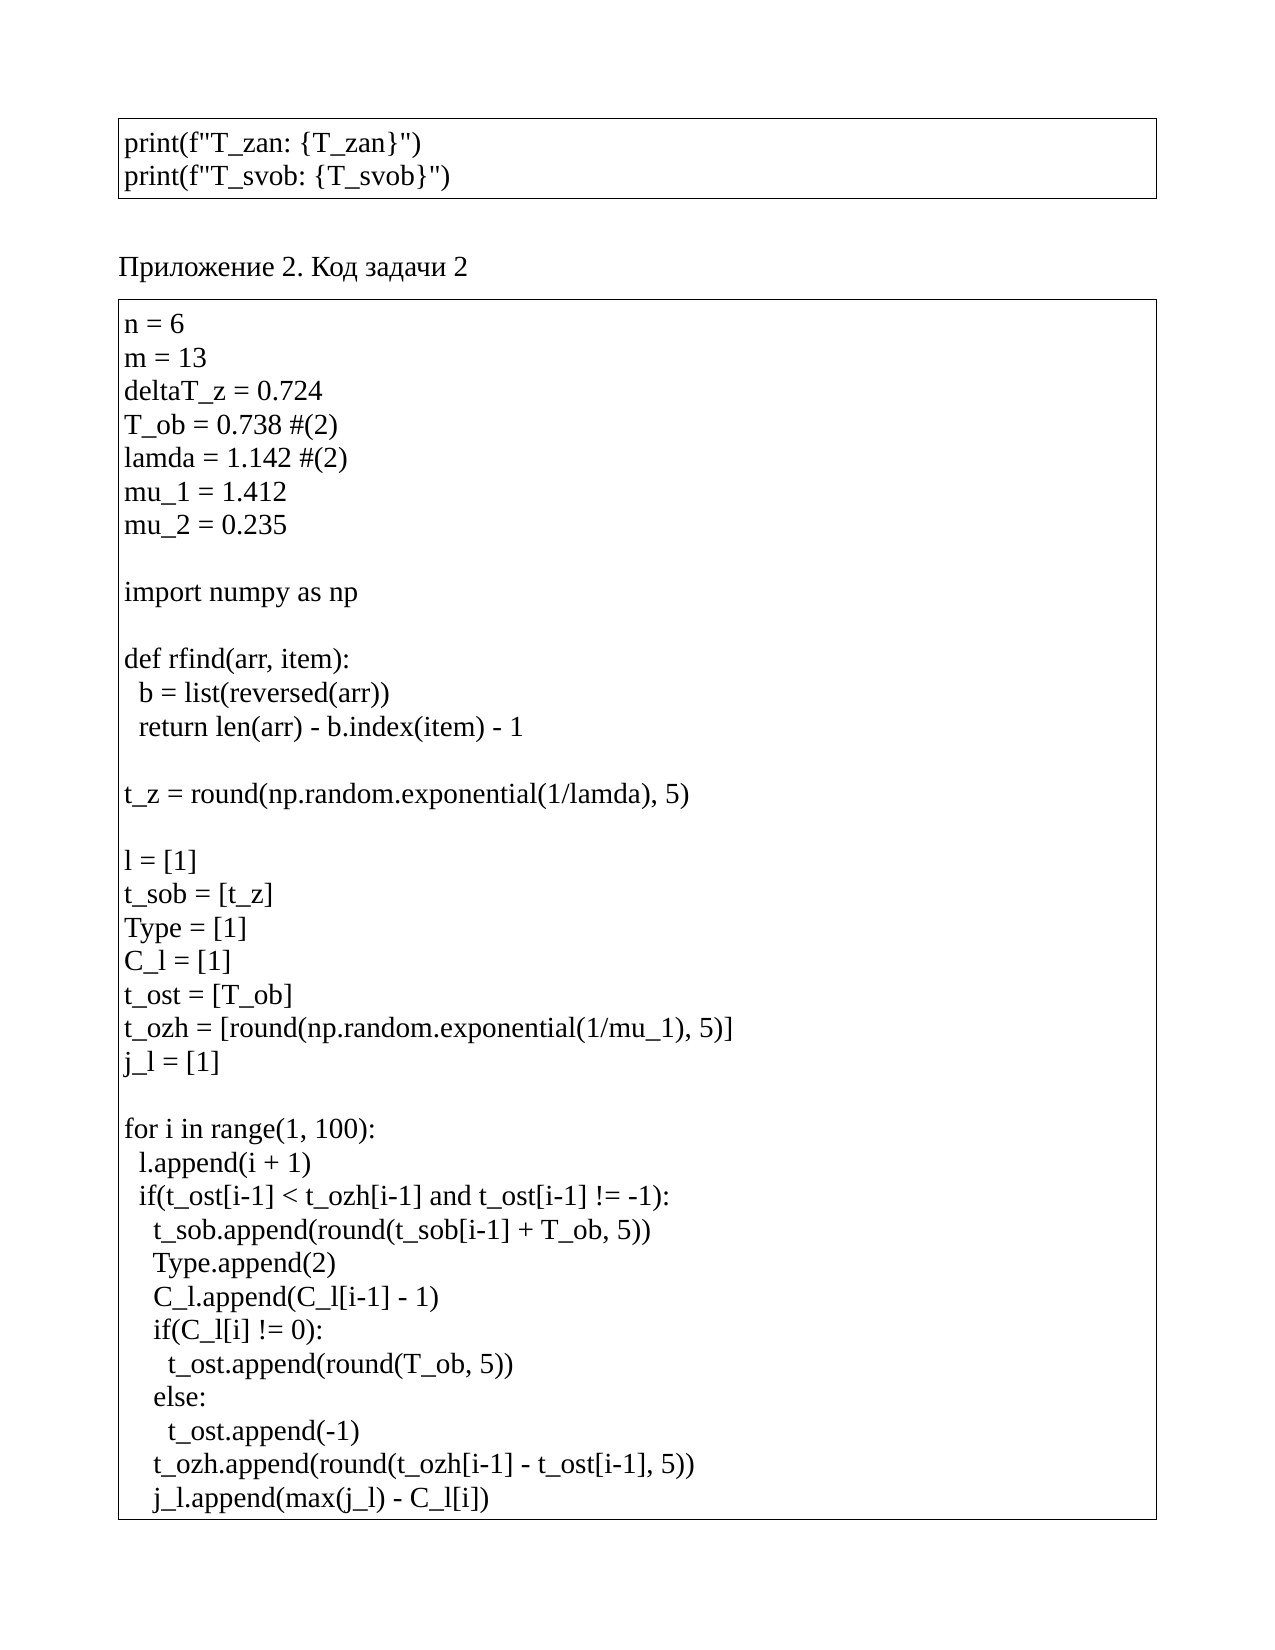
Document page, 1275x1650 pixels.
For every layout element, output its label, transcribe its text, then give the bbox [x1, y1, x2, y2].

table_header n = 6 m = 13 deltaT_z = 0.724 T_ob = 0.738 #(2) lamda = 1.142 #(2) mu_1 = 1.412 mu_2 = 0.235 import numpy as np def rfind(arr, item): b = list(reversed(arr)) return len(arr) - b.index(item) - 1 t_z = round(np.random.exponential(1/lamda), 5) l = [1] t_sob = [t_z] Type = [1] C_l = [1] t_ost = [T_ob] t_ozh = [round(np.random.exponential(1/mu_1), 5)] j_l = [1] for i in range(1, 100): l.append(i + 1) if(t_ost[i-1] < t_ozh[i-1] and t_ost[i-1] != -1): t_sob.append(round(t_sob[i-1] + T_ob, 5)) Type.append(2) C_l.append(C_l[i-1] - 1) if(C_l[i] != 0): t_ost.append(round(T_ob, 5)) else: t_ost.append(-1) t_ozh.append(round(t_ozh[i-1] - t_ost[i-1], 5)) j_l.append(max(j_l) - C_l[i]) [119, 300, 1156, 1519]
table_header print(f"T_zan: {T_zan}") print(f"T_svob: {T_svob}") [119, 119, 1156, 198]
text Приложение 2. Код задачи 2 [118, 249, 1157, 283]
